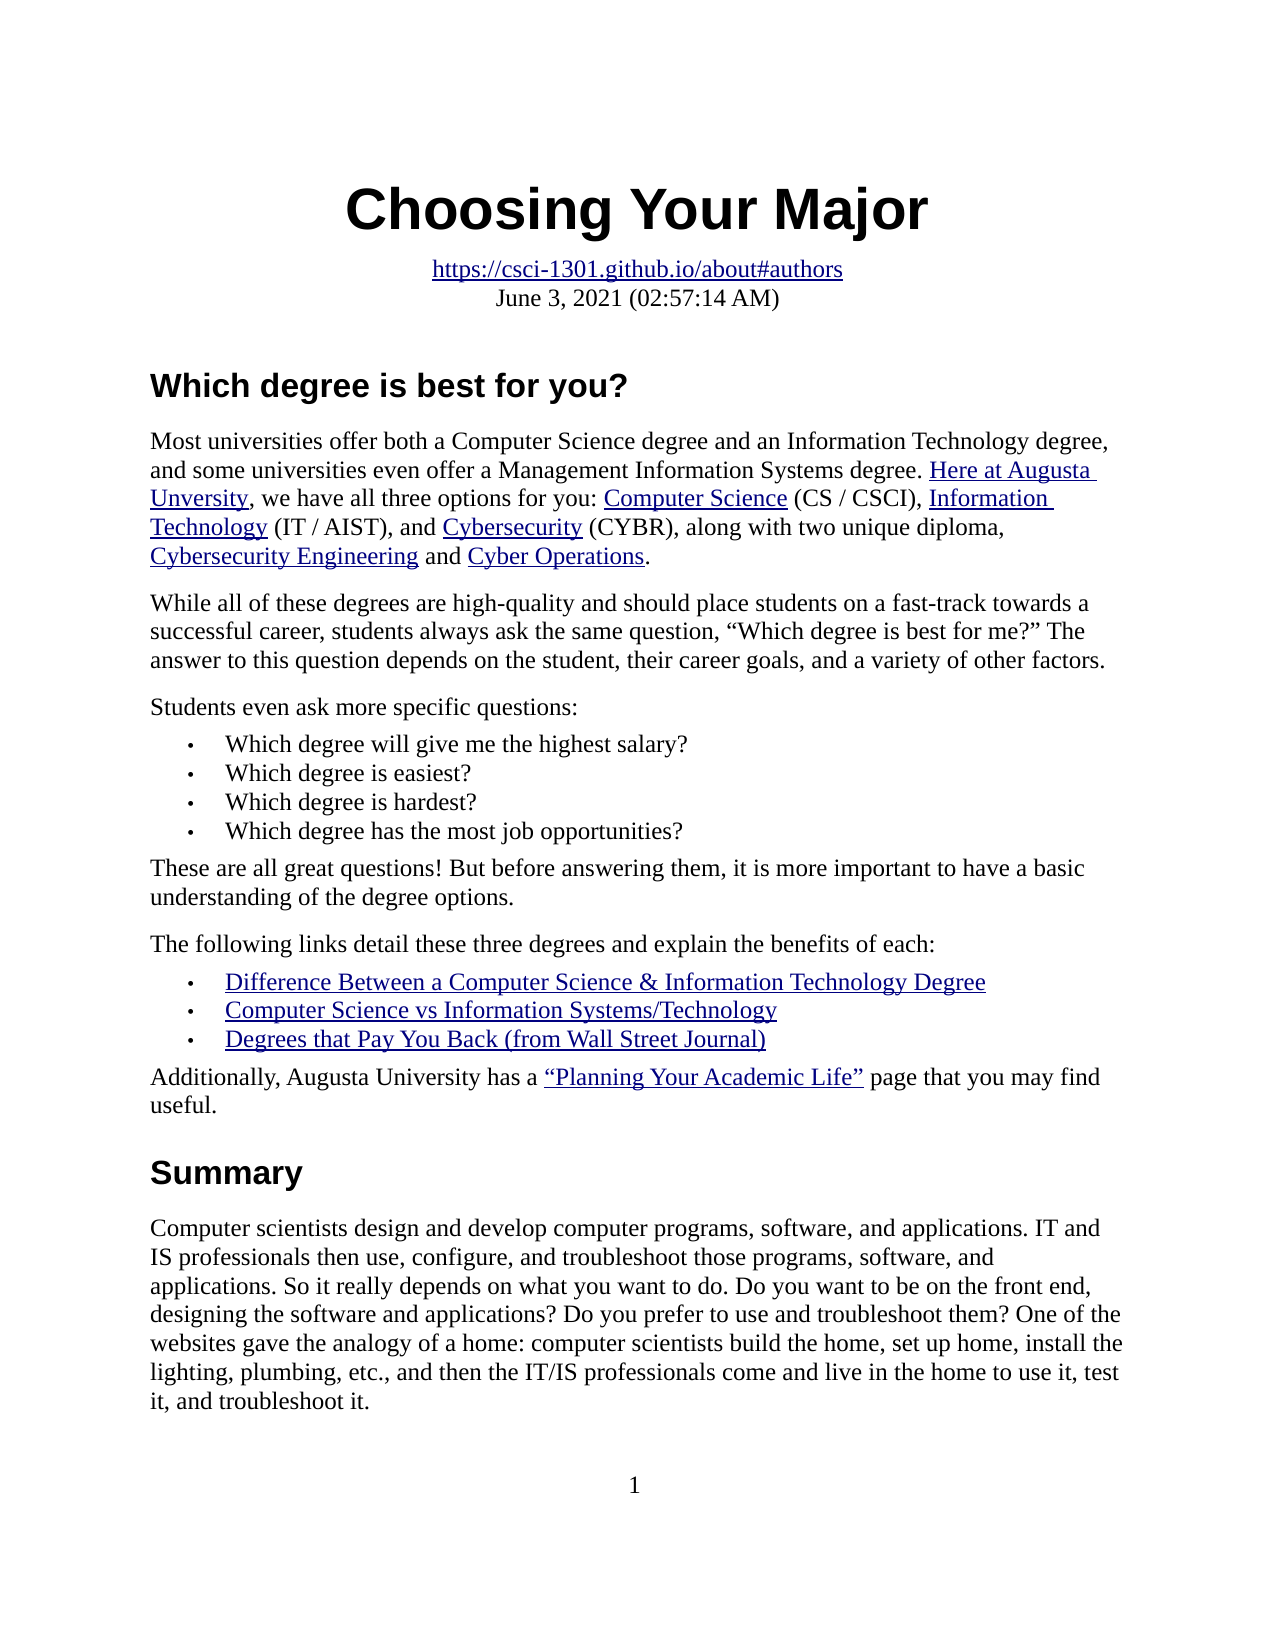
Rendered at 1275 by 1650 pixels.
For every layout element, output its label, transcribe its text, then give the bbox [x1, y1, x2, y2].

subtitle Which degree is best for you? [150, 366, 1125, 404]
list Which degree is hardest? [187, 787, 1125, 816]
text While all of these degrees are high-quality and should place students on a fast-track towards a successful career, students always ask the same question, “Which degree is best for me?” The answer to this question depends on the student, their career goals, and a variety of other factors. [150, 588, 1125, 674]
list Which degree has the most job opportunities? [187, 816, 1125, 844]
list Degrees that Pay You Back (from Wall Street Journal) [187, 1024, 1125, 1053]
text https://csci-1301.github.io/about#authors [150, 254, 1125, 283]
list Which degree is easiest? [187, 758, 1125, 787]
text June 3, 2021 (02:57:14 AM) [150, 283, 1125, 312]
text Most universities offer both a Computer Science degree and an Information Technology degree, and some universities even offer a Management Information Systems degree. Here at Augusta Unversity, we have all three options for you: Computer Science (CS / CSCI), Information Technology (IT / AIST), and Cybersecurity (CYBR), along with two unique diploma, Cybersecurity Engineering and Cyber Operations. [150, 426, 1125, 570]
text Computer scientists design and develop computer programs, software, and applications. IT and IS professionals then use, configure, and troubleshoot those programs, software, and applications. So it really depends on what you want to do. Do you want to be on the front end, designing the software and applications? Do you prefer to use and troubleshoot them? One of the websites gave the analogy of a home: computer scientists build the home, set up home, install the lighting, plumbing, etc., and then the IT/IS professionals come and live in the home to use it, test it, and troubleshoot it. [150, 1213, 1125, 1414]
subtitle Summary [150, 1153, 1125, 1192]
text The following links detail these three degrees and explain the benefits of each: [150, 929, 1125, 958]
list Difference Between a Computer Science & Information Technology Degree [187, 967, 1125, 995]
text Additionally, Augusta University has a “Planning Your Academic Life” page that you may find useful. [150, 1062, 1125, 1119]
list Which degree will give me the highest salary? [187, 729, 1125, 758]
list Computer Science vs Information Systems/Technology [187, 995, 1125, 1024]
text Students even ask more specific questions: [150, 692, 1125, 721]
title Choosing Your Major [150, 175, 1125, 242]
text These are all great questions! But before answering them, it is more important to have a basic understanding of the degree options. [150, 853, 1125, 911]
